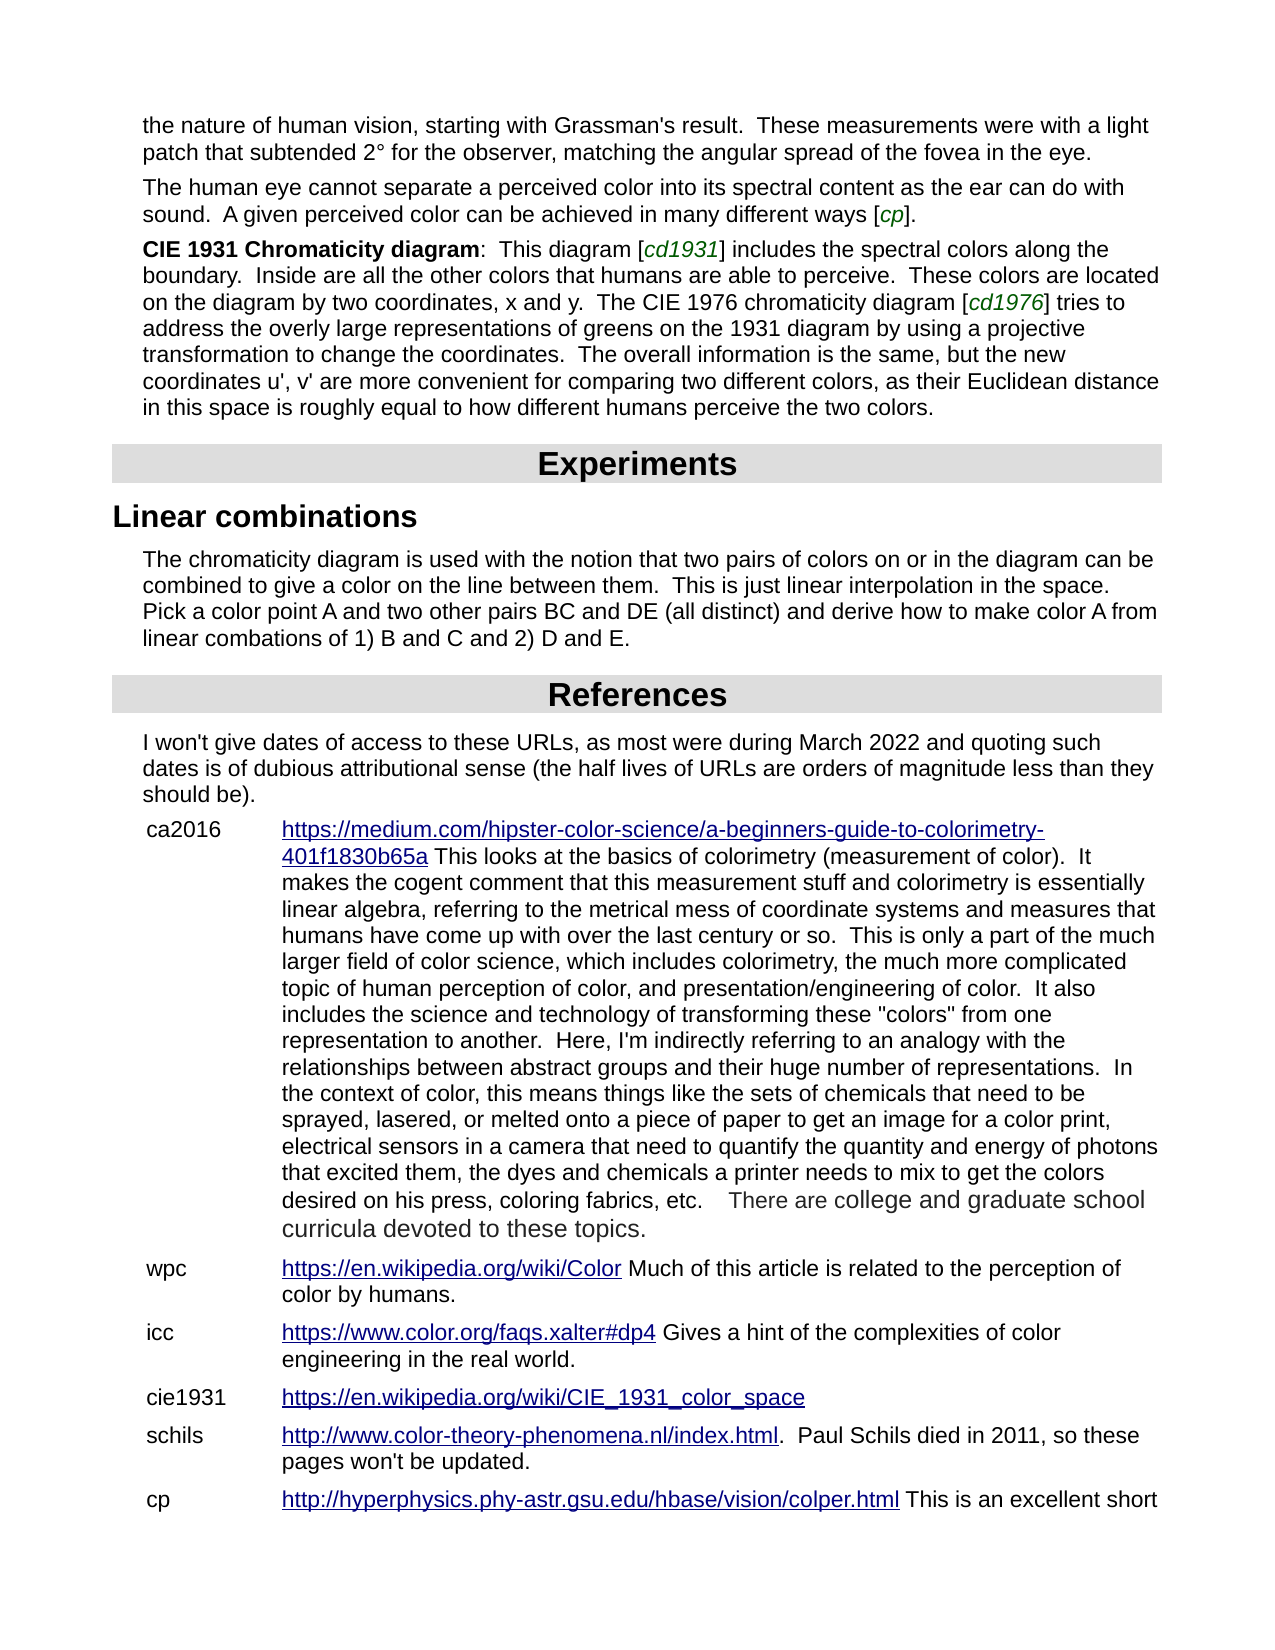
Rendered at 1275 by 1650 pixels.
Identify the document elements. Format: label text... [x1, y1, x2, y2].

text I won't give dates of access to these URLs, as most were during March 2022 and quoting such dates is of dubious attributional sense (the half lives of URLs are orders of magnitude less than they should be). [142, 728, 1162, 807]
table_cell http://hyperphysics.phy-astr.gsu.edu/hbase/vision/colper.html This is an excellent short [282, 1486, 1162, 1524]
table_cell http://www.color-theory-phenomena.nl/index.html. Paul Schils died in 2011, so these pages won't be updated. [282, 1422, 1162, 1486]
table_cell schils [146, 1422, 282, 1486]
text the nature of human vision, starting with Grassman's result. These measurements were with a light patch that subtended 2° for the observer, matching the angular spread of the fovea in the eye. [142, 112, 1162, 165]
table_header ca2016 [146, 816, 282, 1255]
table_cell wpc [146, 1255, 282, 1319]
table_cell https://en.wikipedia.org/wiki/CIE_1931_color_space [282, 1384, 1162, 1422]
table_cell https://www.color.org/faqs.xalter#dp4 Gives a hint of the complexities of color engineering in the real world. [282, 1319, 1162, 1384]
table_header https://medium.com/hipster-color-science/a-beginners-guide-to-colorimetry-401f1830b65a This looks at the basics of colorimetry (measurement of color). It makes the cogent comment that this measurement stuff and colorimetry is essentially linear algebra, referring to the metrical mess of coordinate systems and measures that humans have come up with over the last century or so. This is only a part of the much larger field of color science, which includes colorimetry, the much more complicated topic of human perception of color, and presentation/engineering of color. It also includes the science and technology of transforming these "colors" from one representation to another. Here, I'm indirectly referring to an analogy with the relationships between abstract groups and their huge number of representations. In the context of color, this means things like the sets of chemicals that need to be sprayed, lasered, or melted onto a piece of paper to get an image for a color print, electrical sensors in a camera that need to quantify the quantity and energy of photons that excited them, the dyes and chemicals a printer needs to mix to get the colors desired on his press, coloring fabrics, etc. There are college and graduate school curricula devoted to these topics. [282, 816, 1162, 1255]
text CIE 1931 Chromaticity diagram: This diagram [cd1931] includes the spectral colors along the boundary. Inside are all the other colors that humans are able to perceive. These colors are located on the diagram by two coordinates, x and y. The CIE 1976 chromaticity diagram [cd1976] tries to address the overly large representations of greens on the 1931 diagram by using a projective transformation to change the coordinates. The overall information is the same, but the new coordinates u', v' are more convenient for comparing two different colors, as their Euclidean distance in this space is roughly equal to how different humans perceive the two colors. [142, 236, 1162, 420]
subtitle References [112, 675, 1162, 713]
table_cell https://en.wikipedia.org/wiki/Color Much of this article is related to the perception of color by humans. [282, 1255, 1162, 1319]
table_cell icc [146, 1319, 282, 1384]
table_cell cie1931 [146, 1384, 282, 1422]
text The chromaticity diagram is used with the notion that two pairs of colors on or in the diagram can be combined to give a color on the line between them. This is just linear interpolation in the space. Pick a color point A and two other pairs BC and DE (all distinct) and derive how to make color A from linear combations of 1) B and C and 2) D and E. [142, 546, 1162, 651]
table_cell cp [146, 1486, 282, 1524]
subtitle Linear combinations [112, 498, 1162, 534]
subtitle Experiments [112, 444, 1162, 483]
text The human eye cannot separate a perceived color into its spectral content as the ear can do with sound. A given perceived color can be achieved in many different ways [cp]. [142, 174, 1162, 227]
